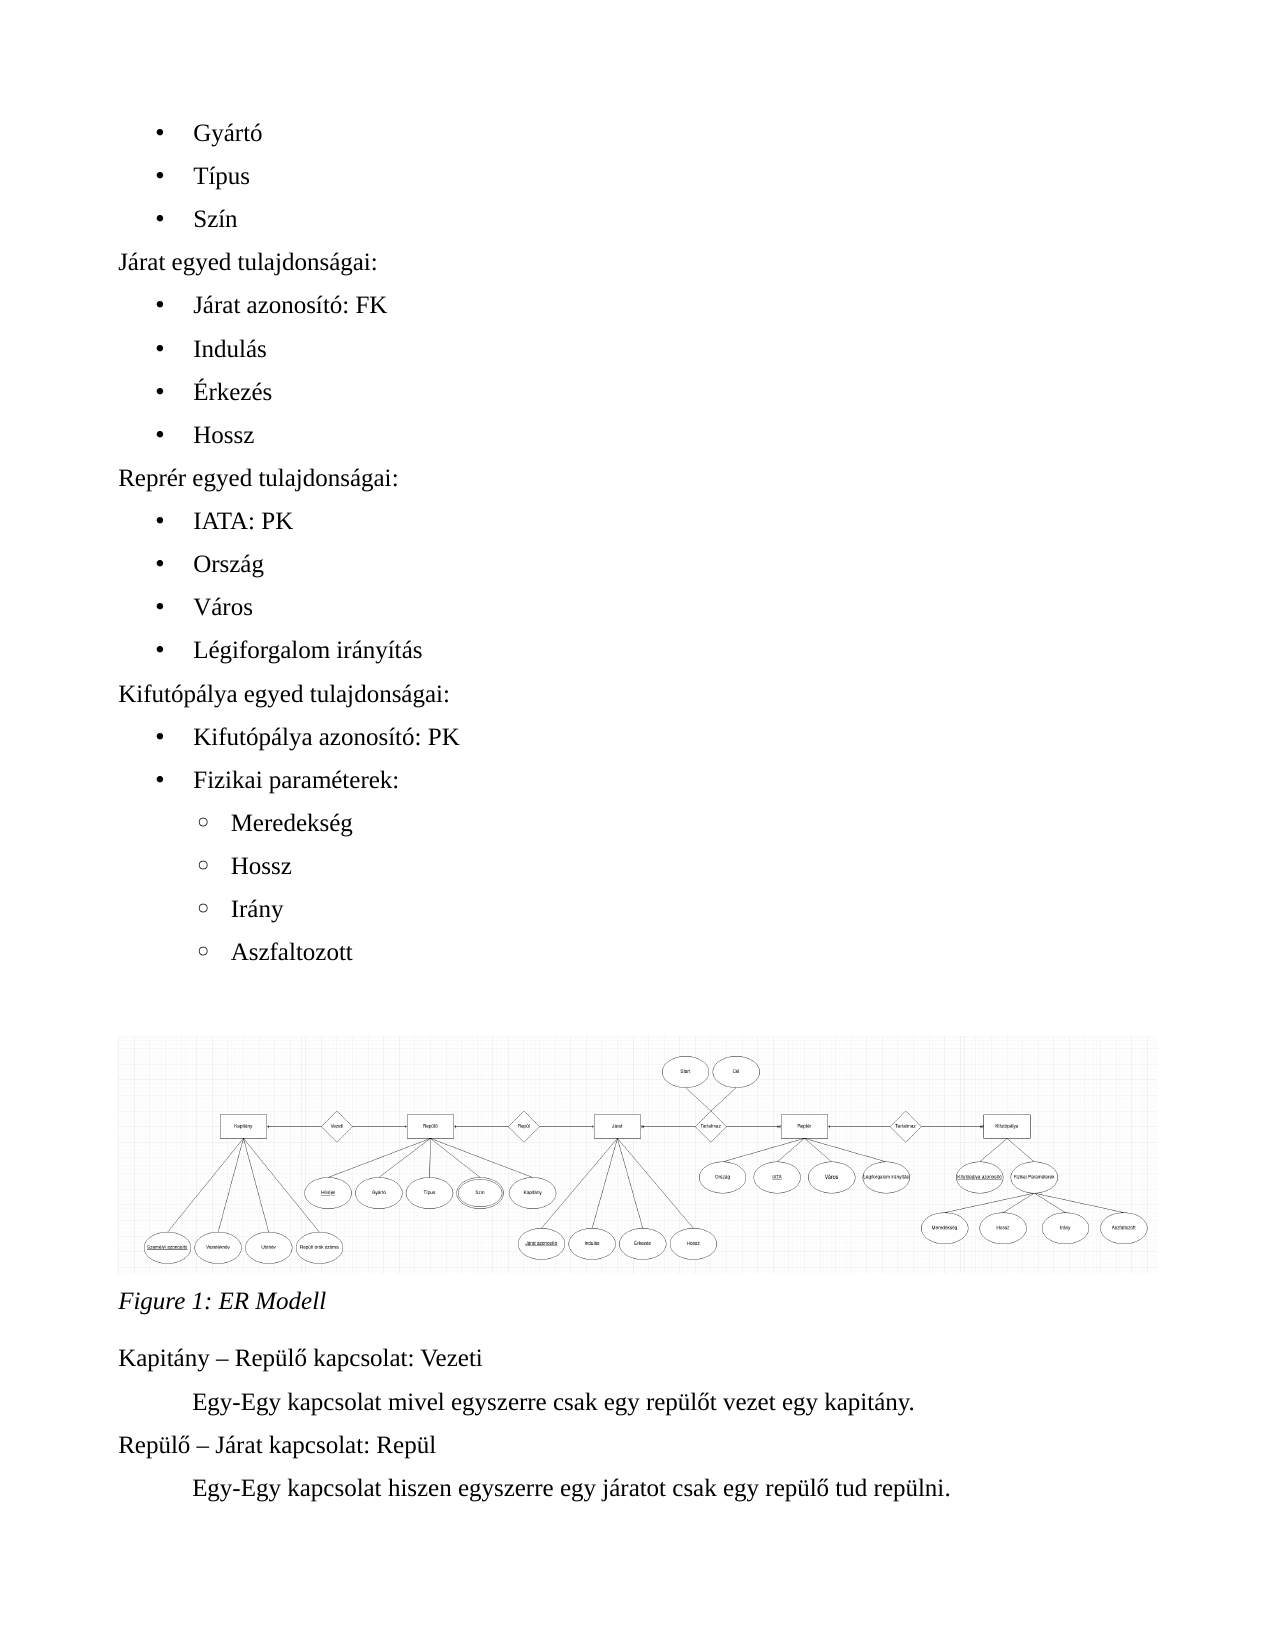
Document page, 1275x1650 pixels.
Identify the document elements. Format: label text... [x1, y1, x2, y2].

list Város [156, 592, 1157, 621]
text Reprér egyed tulajdonságai: [118, 463, 1157, 492]
list IATA: PK [156, 506, 1157, 535]
text Járat egyed tulajdonságai: [118, 247, 1157, 276]
list Szín [156, 204, 1157, 233]
text Egy-Egy kapcsolat mivel egyszerre csak egy repülőt vezet egy kapitány. [118, 1387, 1157, 1415]
list Ország [156, 549, 1157, 578]
list Hossz [156, 420, 1157, 449]
list Kifutópálya azonosító: PK [156, 722, 1157, 751]
list Hossz [193, 851, 1157, 880]
picture [118, 1036, 1157, 1274]
list Aszfaltozott [193, 937, 1157, 966]
text [118, 1024, 1157, 1036]
list Meredekség [193, 808, 1157, 837]
text Kapitány – Repülő kapcsolat: Vezeti [118, 1315, 1157, 1372]
list Irány [193, 894, 1157, 923]
list Gyártó [156, 118, 1157, 147]
list Típus [156, 161, 1157, 190]
text Figure 1: ER Modell [118, 1274, 1157, 1315]
list Érkezés [156, 377, 1157, 406]
list Légiforgalom irányítás [156, 636, 1157, 664]
text Egy-Egy kapcsolat hiszen egyszerre egy járatot csak egy repülő tud repülni. [118, 1473, 1157, 1502]
text Kifutópálya egyed tulajdonságai: [118, 679, 1157, 707]
list Fizikai paraméterek: [156, 765, 1157, 794]
list Indulás [156, 334, 1157, 362]
list Járat azonosító: FK [156, 291, 1157, 319]
text Repülő – Járat kapcsolat: Repül [118, 1430, 1157, 1458]
